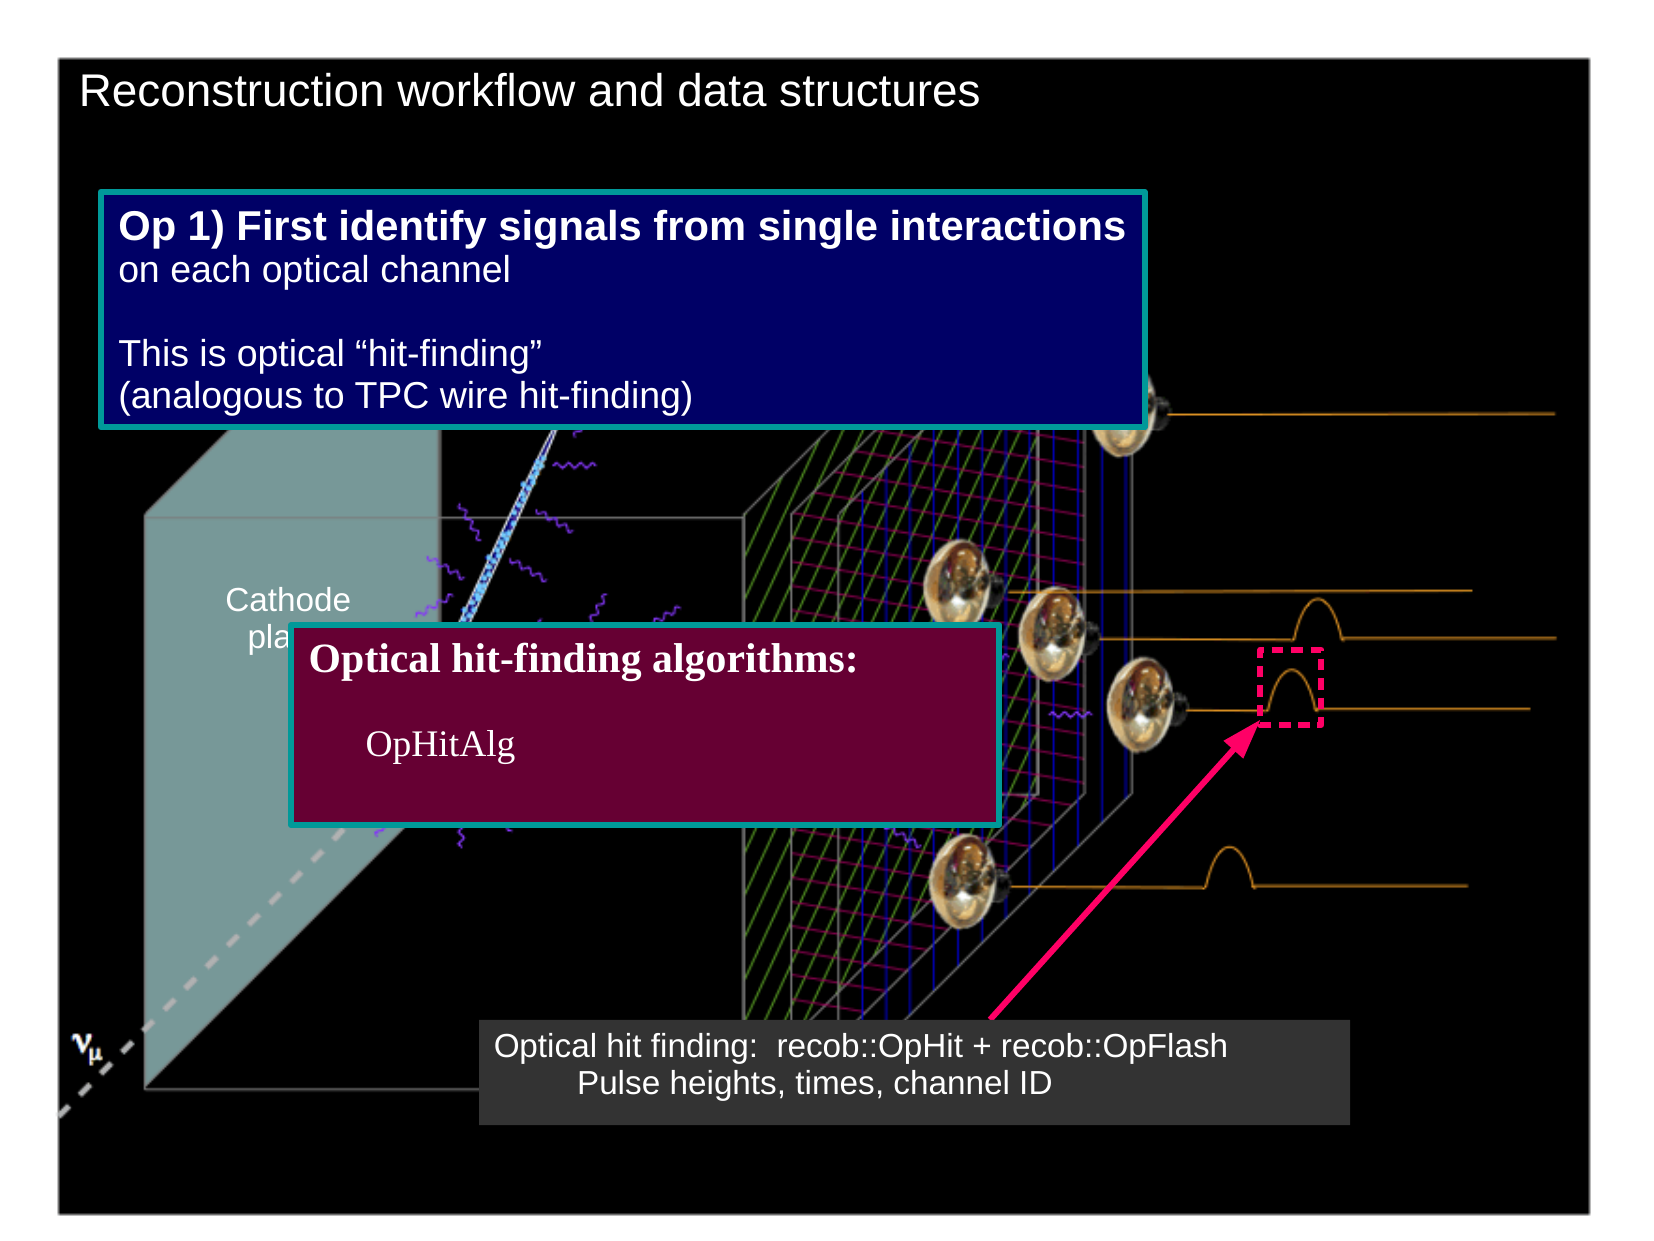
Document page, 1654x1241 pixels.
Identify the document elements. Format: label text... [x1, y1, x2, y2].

text_box Op 1) First identify signals from single interactions on each optical channel This is optical “hit-finding” (analogous to TPC wire hit-finding) [100, 191, 1144, 428]
text_box Optical hit-finding algorithms: OpHitAlg [290, 625, 1000, 826]
text_box Reconstruction workflow and data structures [64, 57, 1042, 125]
picture [0, 0, 1649, 1241]
text_box Optical hit finding: recob::OpHit + recob::OpFlash Pulse heights, times, channel ID [479, 1019, 1351, 1126]
text_box Cathode plane [210, 574, 367, 664]
